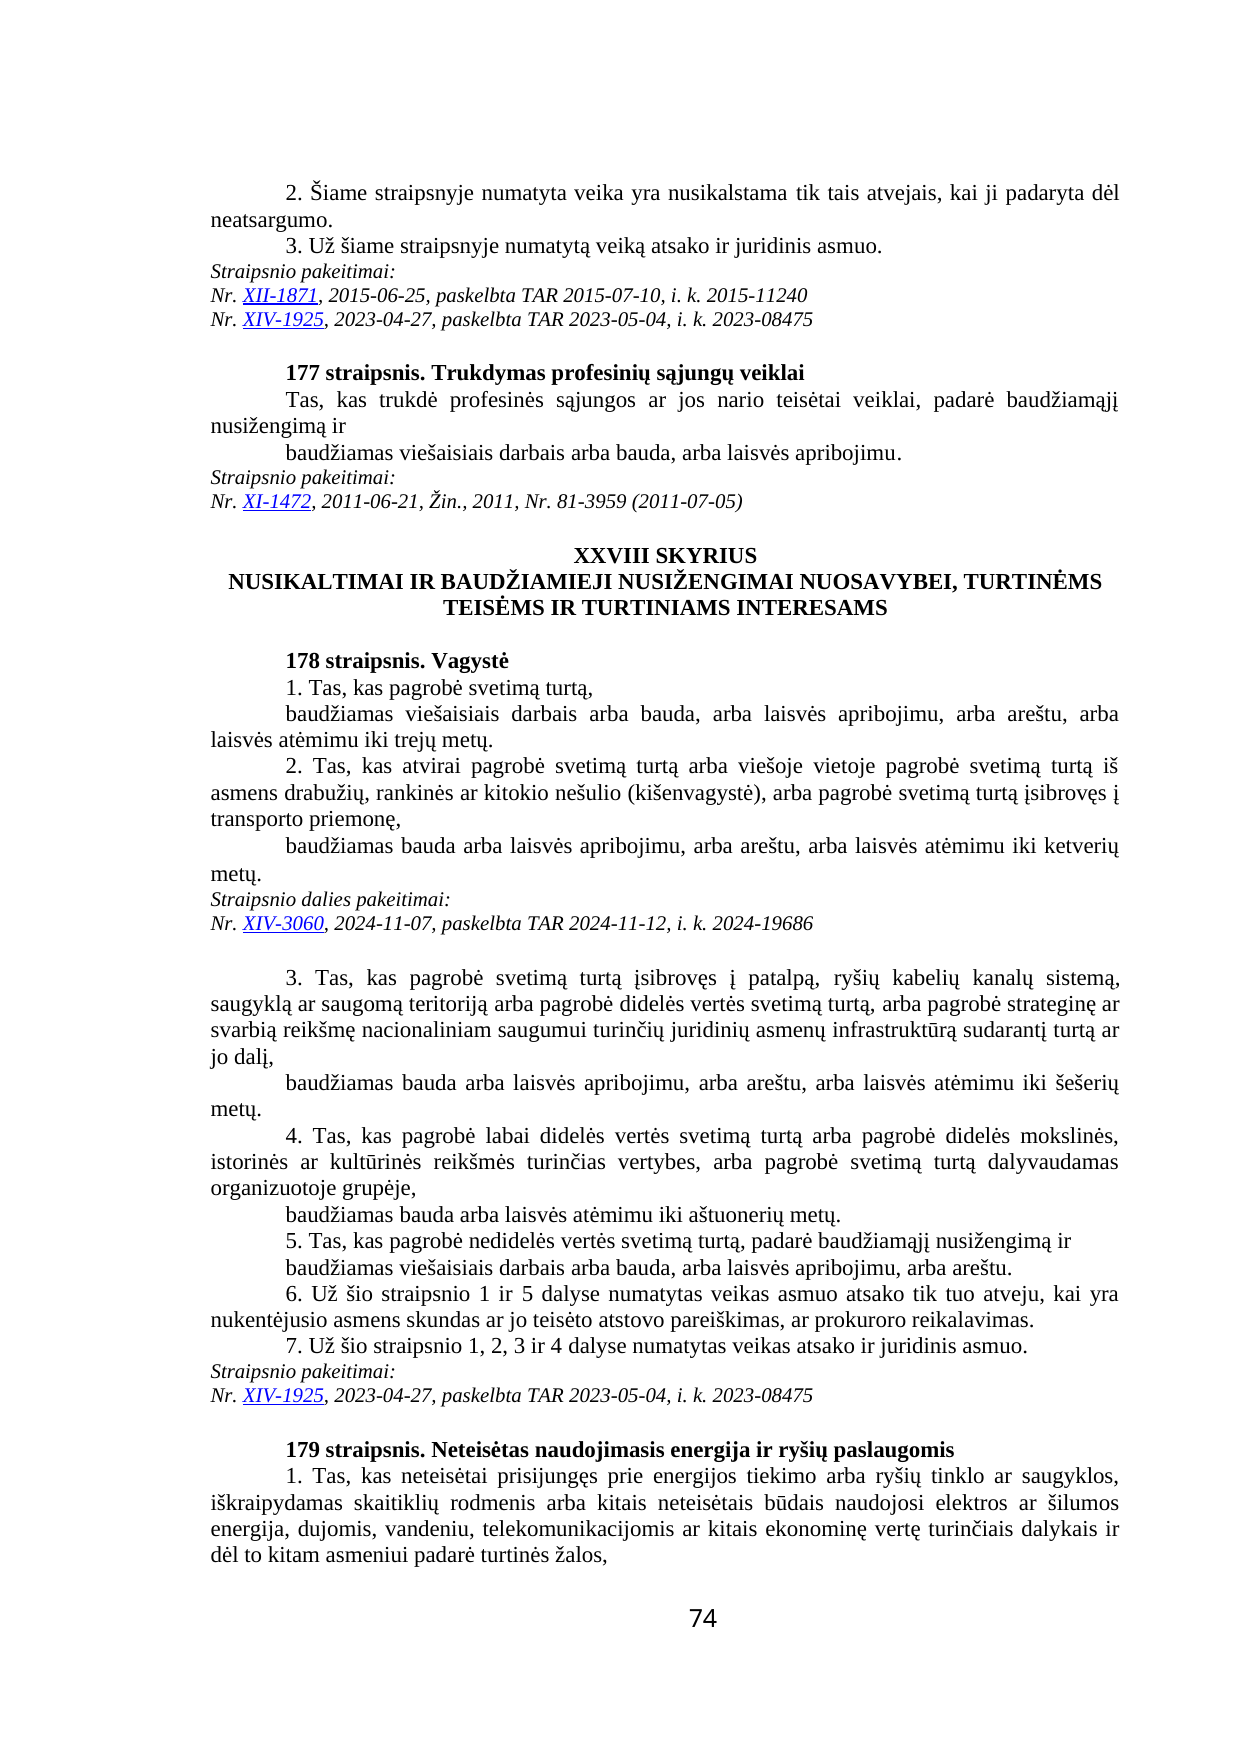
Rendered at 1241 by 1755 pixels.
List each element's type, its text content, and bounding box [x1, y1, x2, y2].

text 3. Už šiame straipsnyje numatytą veiką atsako ir juridinis asmuo. [210, 232, 1120, 258]
text baudžiamas bauda arba laisvės apribojimu, arba areštu, arba laisvės atėmimu iki ketverių metų. [210, 832, 1120, 887]
text 177 straipsnis. Trukdymas profesinių sąjungų veiklai [210, 359, 1120, 386]
text Nr. XIV-3060, 2024-11-07, paskelbta TAR 2024-11-12, i. k. 2024-19686 [210, 911, 1120, 935]
text 178 straipsnis. Vagystė [210, 647, 1120, 673]
text baudžiamas bauda arba laisvės apribojimu, arba areštu, arba laisvės atėmimu iki šešerių metų. [210, 1069, 1120, 1122]
text Straipsnio pakeitimai: [210, 465, 1120, 489]
text Nr. XIV-1925, 2023-04-27, paskelbta TAR 2023-05-04, i. k. 2023-08475 [210, 307, 1120, 331]
text Straipsnio dalies pakeitimai: [210, 887, 1120, 911]
text 3. Tas, kas pagrobė svetimą turtą įsibrovęs į patalpą, ryšių kabelių kanalų sistemą, saugyklą ar saugomą teritoriją arba pagrobė didelės vertės svetimą turtą, arba pagrobė strateginę ar svarbią reikšmę nacionaliniam saugumui turinčių juridinių asmenų infrastruktūrą sudarantį turtą ar jo dalį, [210, 964, 1120, 1069]
text baudžiamas viešaisiais darbais arba bauda, arba laisvės apribojimu, arba areštu. [210, 1253, 1120, 1280]
text Nr. XIV-1925, 2023-04-27, paskelbta TAR 2023-05-04, i. k. 2023-08475 [210, 1383, 1120, 1407]
text 179 straipsnis. Neteisėtas naudojimasis energija ir ryšių paslaugomis [210, 1436, 1120, 1462]
text 6. Už šio straipsnio 1 ir 5 dalyse numatytas veikas asmuo atsako tik tuo atveju, kai yra nukentėjusio asmens skundas ar jo teisėto atstovo pareiškimas, ar prokuroro reikalavimas. [210, 1280, 1120, 1333]
text 7. Už šio straipsnio 1, 2, 3 ir 4 dalyse numatytas veikas atsako ir juridinis asmuo. [210, 1333, 1120, 1359]
text baudžiamas viešaisiais darbais arba bauda, arba laisvės apribojimu, arba areštu, arba laisvės atėmimu iki trejų metų. [210, 700, 1120, 753]
subtitle XXVIII skyrius [210, 542, 1120, 568]
text baudžiamas bauda arba laisvės atėmimu iki aštuonerių metų. [210, 1201, 1120, 1227]
text Nr. XI-1472, 2011-06-21, Žin., 2011, Nr. 81-3959 (2011-07-05) [210, 489, 1120, 513]
text Nr. XII-1871, 2015-06-25, paskelbta TAR 2015-07-10, i. k. 2015-11240 [210, 283, 1120, 307]
text Straipsnio pakeitimai: [210, 1359, 1120, 1383]
text 1. Tas, kas pagrobė svetimą turtą, [210, 673, 1120, 700]
text 2. Tas, kas atvirai pagrobė svetimą turtą arba viešoje vietoje pagrobė svetimą turtą iš asmens drabužių, rankinės ar kitokio nešulio (kišenvagystė), arba pagrobė svetimą turtą įsibrovęs į transporto priemonę, [210, 753, 1120, 832]
text baudžiamas viešaisiais darbais arba bauda, arba laisvės apribojimu. [210, 438, 1120, 465]
text Nusikaltimai ir baudžiamieji nusižengimai nuosavyBEI, turtinėms teisėms ir turtiniams interesams [210, 568, 1120, 621]
text 5. Tas, kas pagrobė nedidelės vertės svetimą turtą, padarė baudžiamąjį nusižengimą ir [210, 1227, 1120, 1253]
text 4. Tas, kas pagrobė labai didelės vertės svetimą turtą arba pagrobė didelės mokslinės, istorinės ar kultūrinės reikšmės turinčias vertybes, arba pagrobė svetimą turtą dalyvaudamas organizuotoje grupėje, [210, 1122, 1120, 1201]
text 2. Šiame straipsnyje numatyta veika yra nusikalstama tik tais atvejais, kai ji padaryta dėl neatsargumo. [210, 179, 1120, 232]
text Straipsnio pakeitimai: [210, 258, 1120, 283]
text 1. Tas, kas neteisėtai prisijungęs prie energijos tiekimo arba ryšių tinklo ar saugyklos, iškraipydamas skaitiklių rodmenis arba kitais neteisėtais būdais naudojosi elektros ar šilumos energija, dujomis, vandeniu, telekomunikacijomis ar kitais ekonominę vertę turinčiais dalykais ir dėl to kitam asmeniui padarė turtinės žalos, [210, 1462, 1120, 1568]
text Tas, kas trukdė profesinės sąjungos ar jos nario teisėtai veiklai, padarė baudžiamąjį nusižengimą ir [210, 386, 1120, 438]
